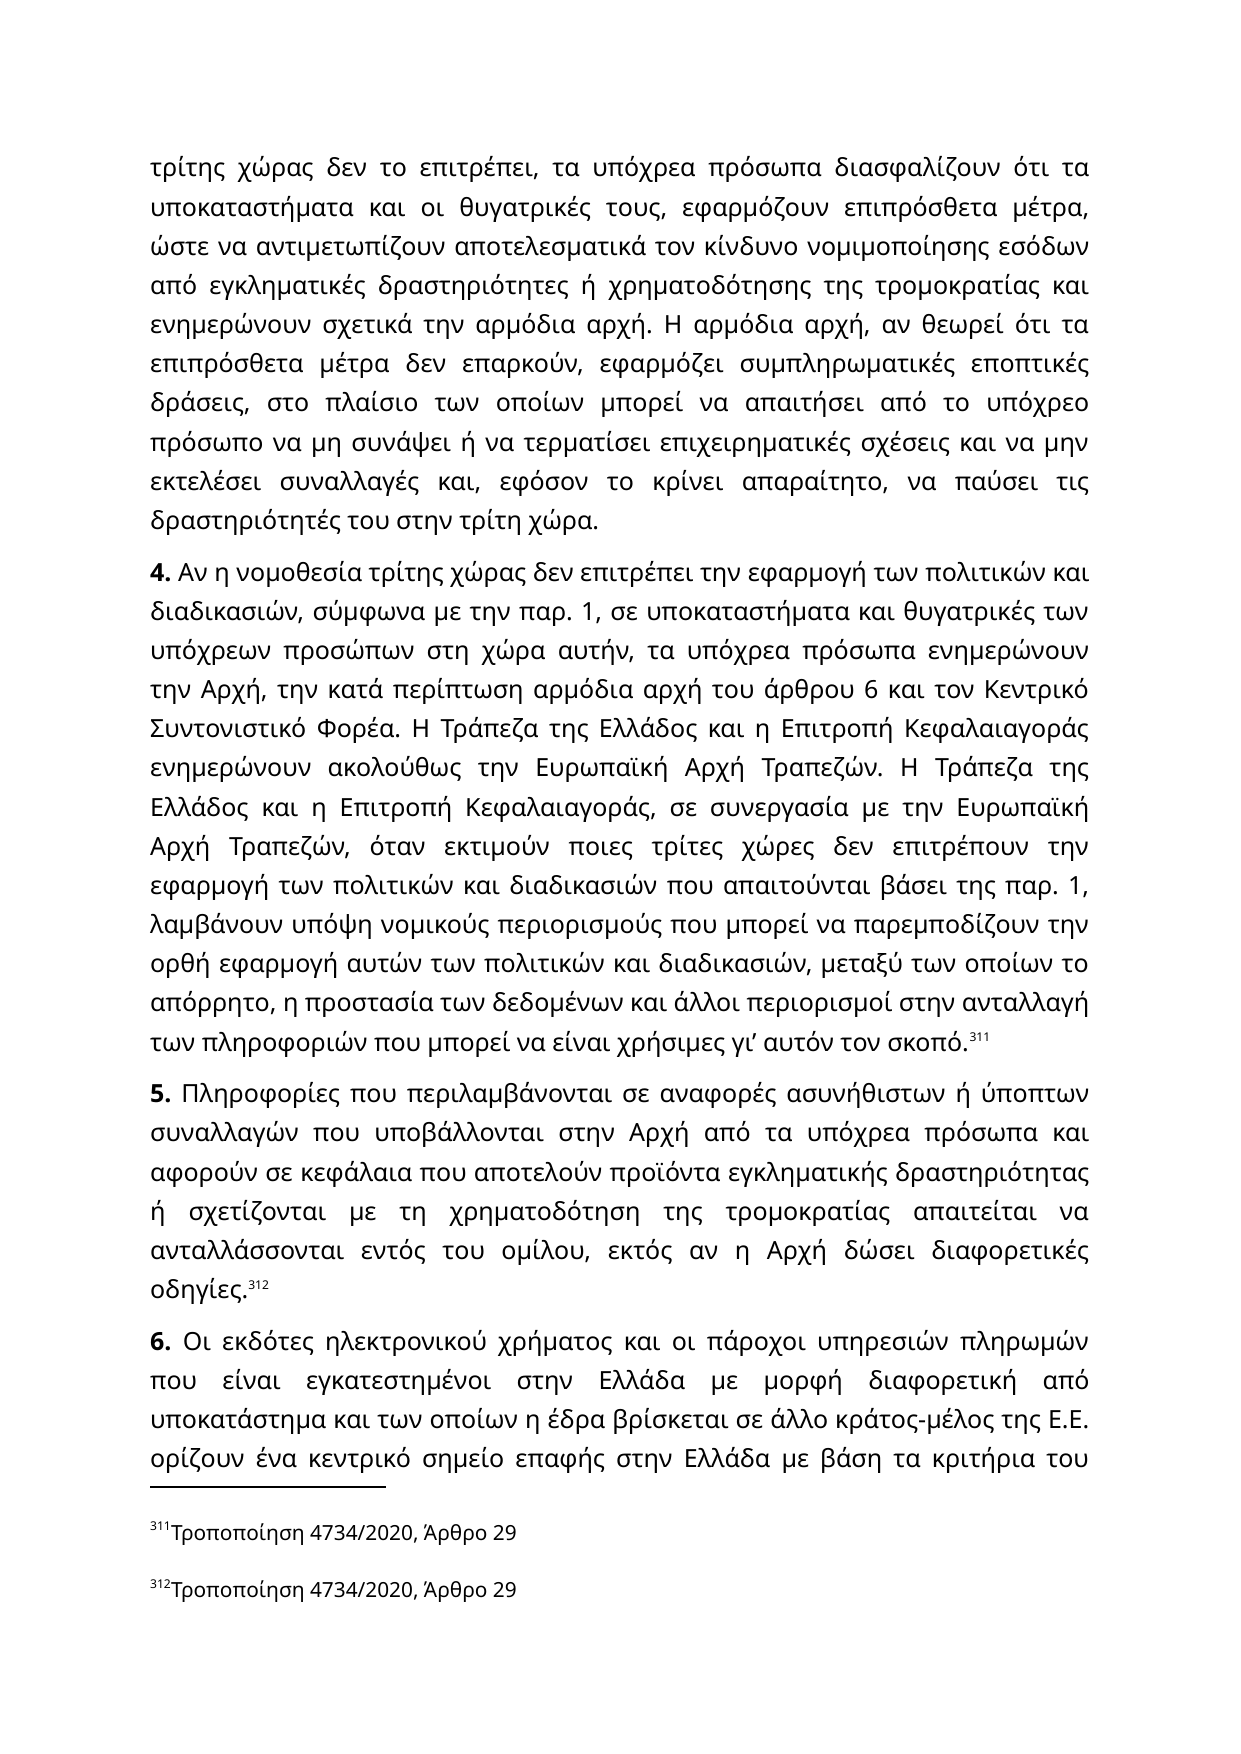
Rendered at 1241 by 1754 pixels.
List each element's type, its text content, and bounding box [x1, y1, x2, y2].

text 6. Οι εκδότες ηλεκτρονικού χρήματος και οι πάροχοι υπηρεσιών πληρωμών που είναι εγκατεστημένοι στην Ελλάδα με μορφή διαφορετική από υποκατάστημα και των οποίων η έδρα βρίσκεται σε άλλο κράτος-μέλος της Ε.Ε. ορίζουν ένα κεντρικό σημείο επαφής στην Ελλάδα με βάση τα κριτήρια του [150, 1323, 1090, 1475]
text 4. Αν η νομοθεσία τρίτης χώρας δεν επιτρέπει την εφαρμογή των πολιτικών και διαδικασιών, σύμφωνα με την παρ. 1, σε υποκαταστήματα και θυγατρικές των υπόχρεων προσώπων στη χώρα αυτήν, τα υπόχρεα πρόσωπα ενημερώνουν την Αρχή, την κατά περίπτωση αρμόδια αρχή του άρθρου 6 και τον Κεντρικό Συντονιστικό Φορέα. Η Τράπεζα της Ελλάδος και η Επιτροπή Κεφαλαιαγοράς ενημερώνουν ακολούθως την Ευρωπαϊκή Αρχή Τραπεζών. Η Τράπεζα της Ελλάδος και η Επιτροπή Κεφαλαιαγοράς, σε συνεργασία με την Ευρωπαϊκή Αρχή Τραπεζών, όταν εκτιμούν ποιες τρίτες χώρες δεν επιτρέπουν την εφαρμογή των πολιτικών και διαδικασιών που απαιτούνται βάσει της παρ. 1, λαμβάνουν υπόψη νομικούς περιορισμούς που μπορεί να παρεμποδίζουν την ορθή εφαρμογή αυτών των πολιτικών και διαδικασιών, μεταξύ των οποίων το απόρρητο, η προστασία των δεδομένων και άλλοι περιορισμοί στην ανταλλαγή των πληροφοριών που μπορεί να είναι χρήσιμες γι’ αυτόν τον σκοπό. [150, 554, 1090, 1058]
text Τροποποίηση 4734/2020, Άρθρο 29 [150, 1576, 1090, 1604]
text τρίτης χώρας δεν το επιτρέπει, τα υπόχρεα πρόσωπα διασφαλίζουν ότι τα υποκαταστήματα και οι θυγατρικές τους, εφαρμόζουν επιπρόσθετα μέτρα, ώστε να αντιμετωπίζουν αποτελεσματικά τον κίνδυνο νομιμοποίησης εσόδων από εγκληματικές δραστηριότητες ή χρηματοδότησης της τρομοκρατίας και ενημερώνουν σχετικά την αρμόδια αρχή. Η αρμόδια αρχή, αν θεωρεί ότι τα επιπρόσθετα μέτρα δεν επαρκούν, εφαρμόζει συμπληρωματικές εποπτικές δράσεις, στο πλαίσιο των οποίων μπορεί να απαιτήσει από το υπόχρεο πρόσωπο να μη συνάψει ή να τερματίσει επιχειρηματικές σχέσεις και να μην εκτελέσει συναλλαγές και, εφόσον το κρίνει απαραίτητο, να παύσει τις δραστηριότητές του στην τρίτη χώρα. [150, 150, 1090, 537]
text Τροποποίηση 4734/2020, Άρθρο 29 [150, 1518, 1090, 1546]
text 5. Πληροφορίες που περιλαμβάνονται σε αναφορές ασυνήθιστων ή ύποπτων συναλλαγών που υποβάλλονται στην Αρχή από τα υπόχρεα πρόσωπα και αφορούν σε κεφάλαια που αποτελούν προϊόντα εγκληματικής δραστηριότητας ή σχετίζονται με τη χρηματοδότηση της τρομοκρατίας απαιτείται να ανταλλάσσονται εντός του ομίλου, εκτός αν η Αρχή δώσει διαφορετικές οδηγίες. [150, 1076, 1090, 1306]
